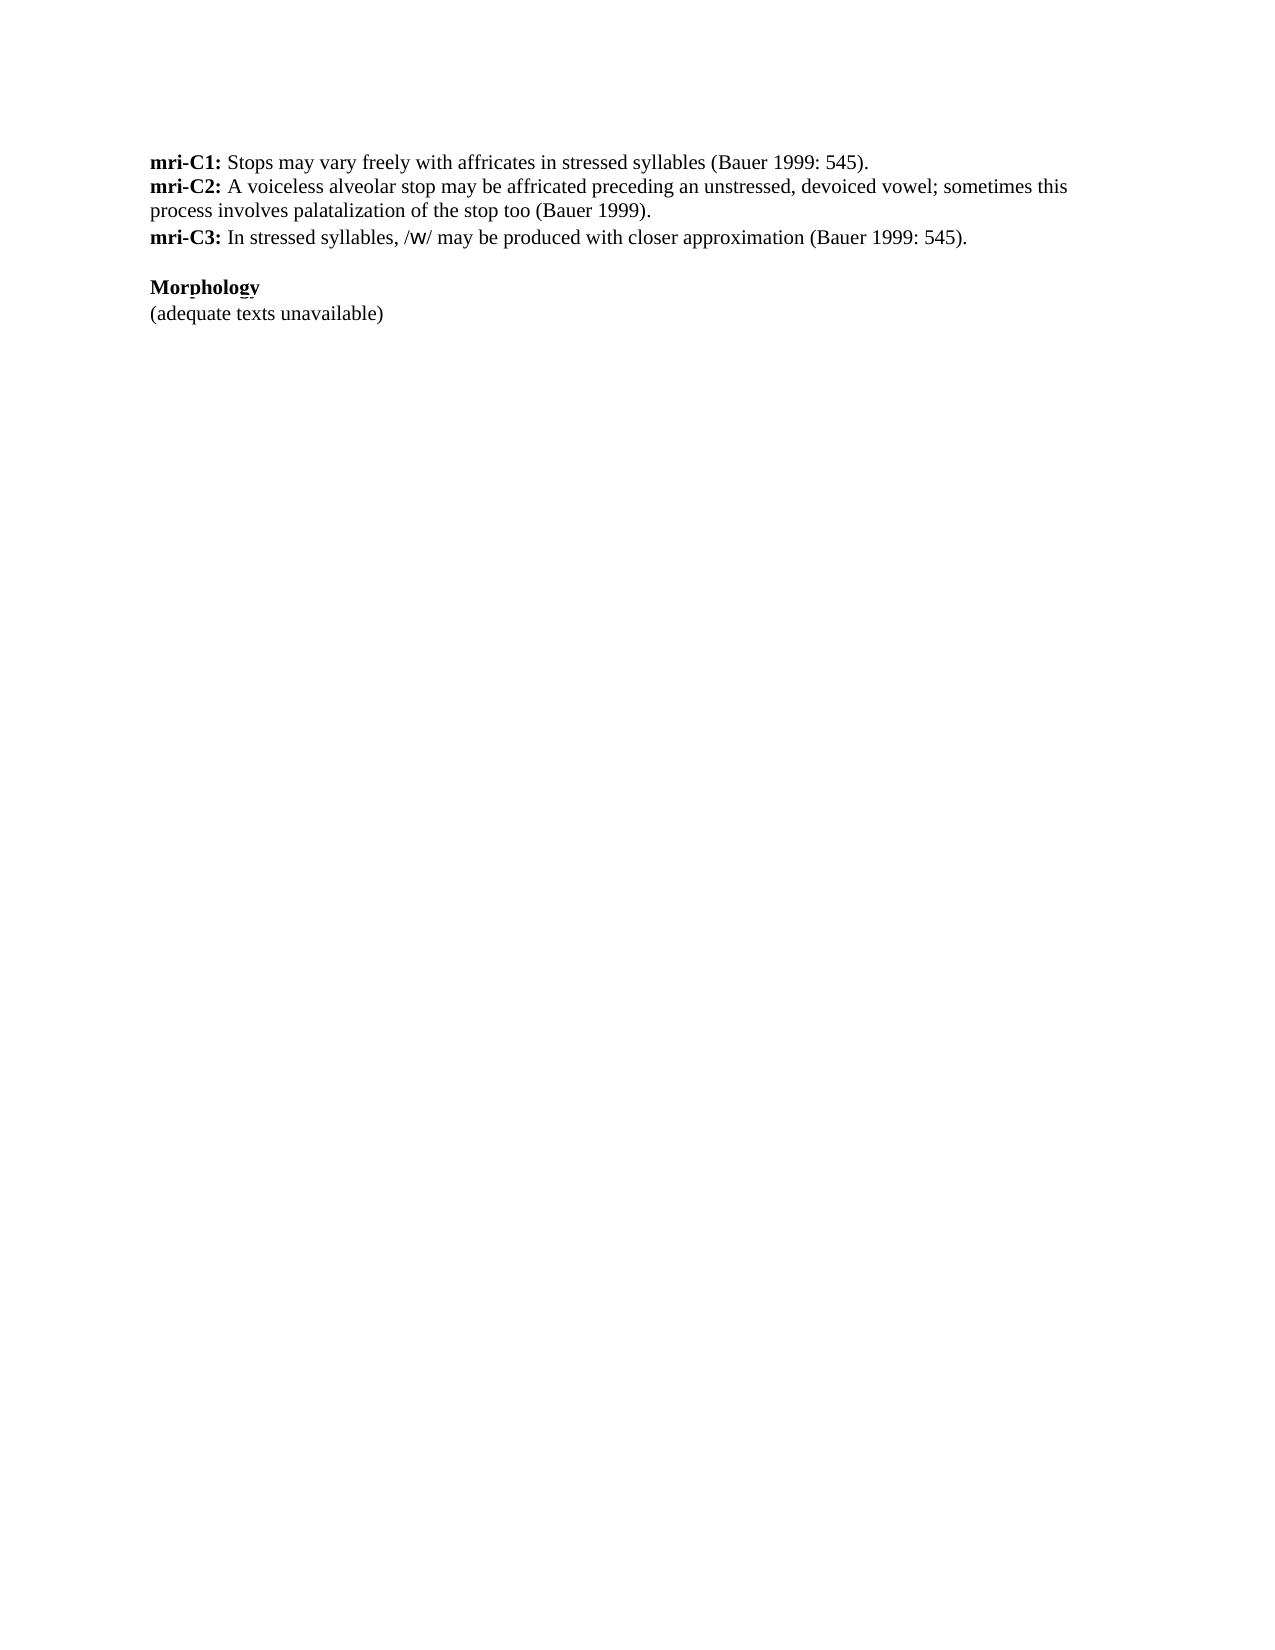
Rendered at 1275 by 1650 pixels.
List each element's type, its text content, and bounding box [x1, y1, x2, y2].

text mri-C1: Stops may vary freely with affricates in stressed syllables (Bauer 1999: 545). [150, 150, 1125, 174]
text mri-C2: A voiceless alveolar stop may be affricated preceding an unstressed, devoiced vowel; sometimes this process involves palatalization of the stop too (Bauer 1999). [150, 174, 1125, 222]
text Morphology [150, 275, 1125, 299]
text mri-C3: In stressed syllables, /w/ may be produced with closer approximation (Bauer 1999: 545). [150, 222, 1125, 251]
text (adequate texts unavailable) [150, 301, 1125, 325]
